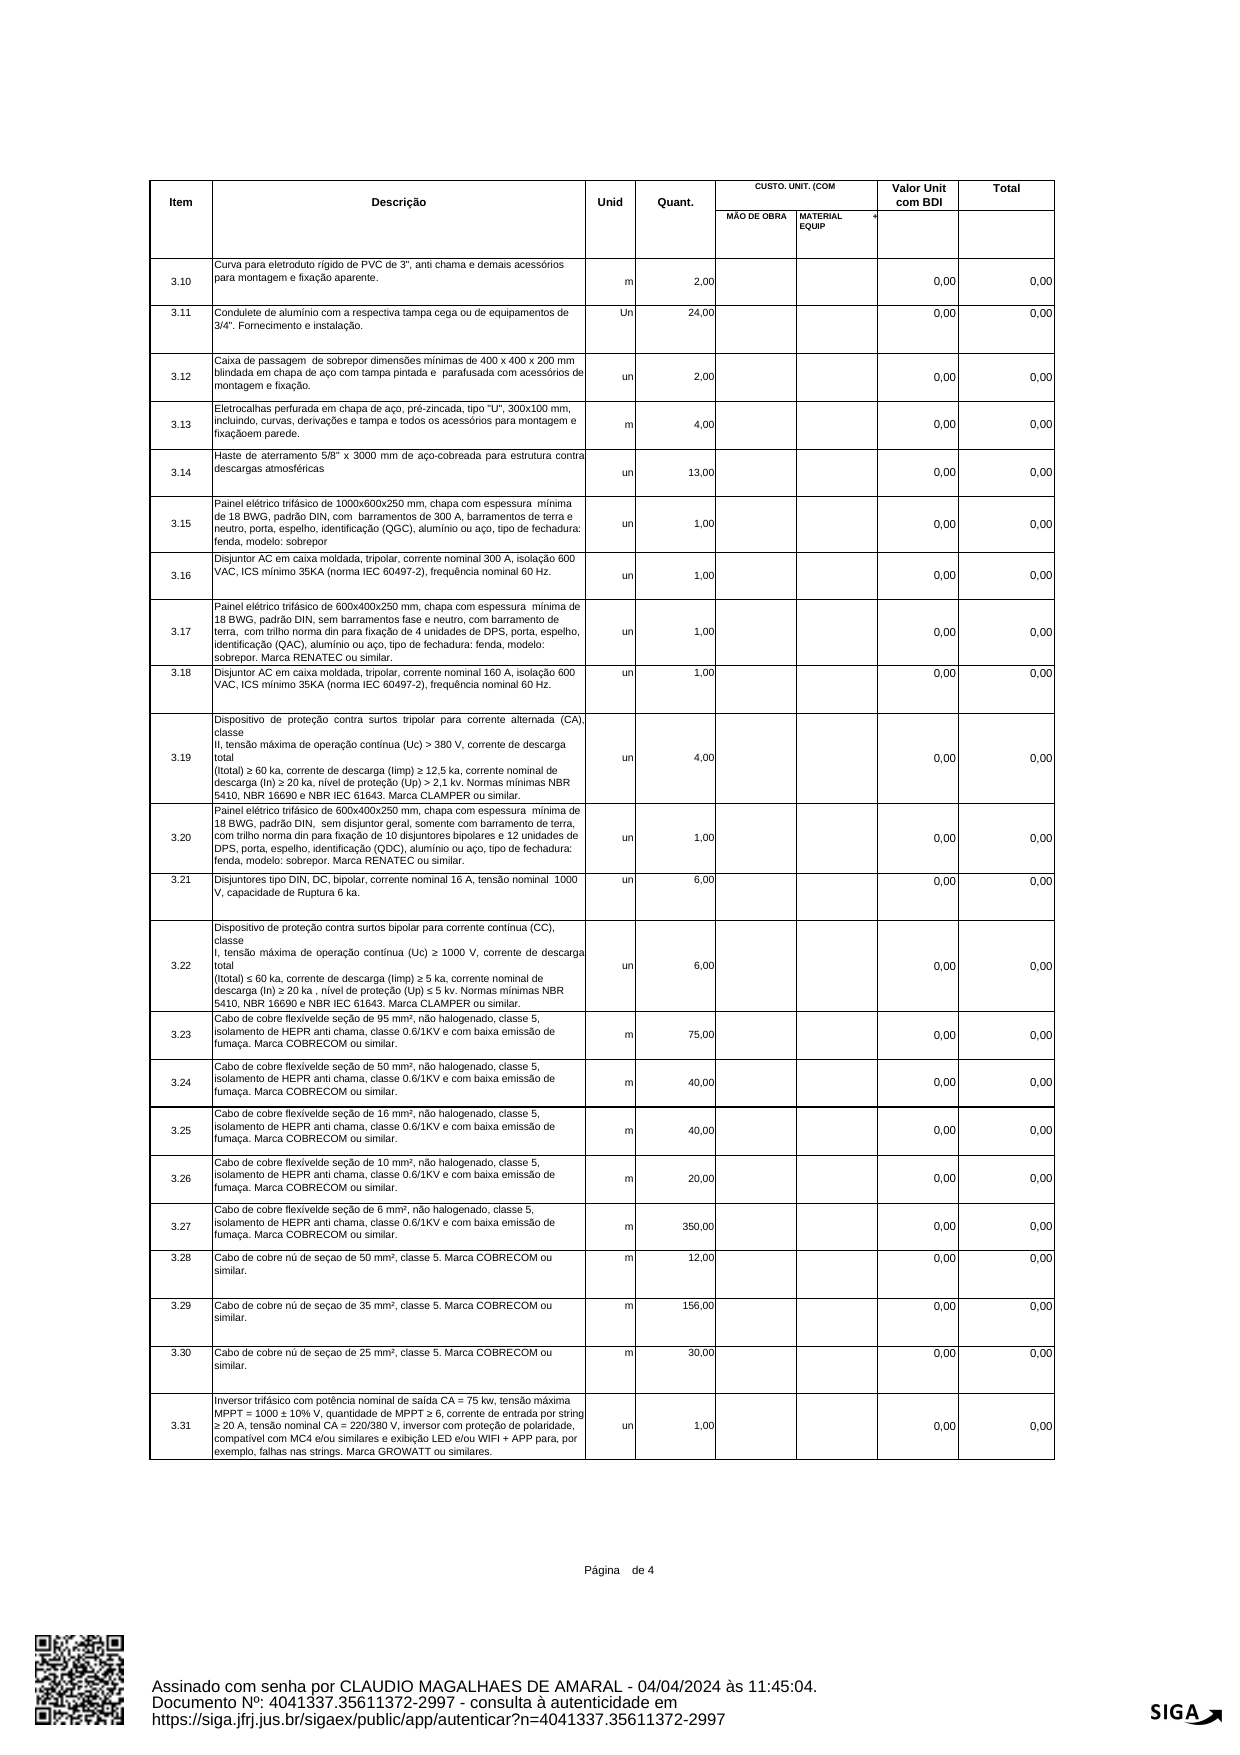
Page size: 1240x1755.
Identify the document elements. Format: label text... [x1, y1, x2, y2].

table_cell [586, 210, 635, 258]
table_cell 3.25 [151, 1108, 212, 1155]
table_cell Cabo de cobre flexívelde seção de 10 mm², não halogenado, classe 5, isolamento de HEPR anti chama, classe 0.6/1KV e com baixa emissão de fumaça. Marca COBRECOM ou similar. [213, 1156, 585, 1202]
table_cell 40,00 [636, 1060, 715, 1106]
table_cell 0,00 [878, 259, 958, 305]
table_cell 20,00 [636, 1156, 715, 1202]
table_cell 24,00 [636, 306, 715, 353]
table_cell 0,00 [959, 874, 1054, 920]
table_cell 0,00 [878, 354, 958, 401]
table_cell 0,00 [959, 306, 1054, 353]
table_cell [716, 553, 796, 599]
table_cell [797, 1156, 877, 1202]
table_cell [797, 306, 877, 353]
table_header Valor Unit com BDI [878, 181, 958, 210]
table_cell 3.26 [151, 1156, 212, 1202]
table_cell Cabo de cobre flexívelde seção de 50 mm², não halogenado, classe 5, isolamento de HEPR anti chama, classe 0.6/1KV e com baixa emissão de fumaça. Marca COBRECOM ou similar. [213, 1060, 585, 1106]
table_cell Un [586, 306, 635, 353]
table_cell 3.28 [151, 1251, 212, 1298]
table_cell [716, 1299, 796, 1346]
table_cell [716, 874, 796, 920]
table_cell m [586, 402, 635, 448]
table_cell Cabo de cobre flexívelde seção de 16 mm², não halogenado, classe 5, isolamento de HEPR anti chama, classe 0.6/1KV e com baixa emissão de fumaça. Marca COBRECOM ou similar. [213, 1108, 585, 1155]
table_cell 2,00 [636, 259, 715, 305]
table_cell 0,00 [878, 306, 958, 353]
table_cell [797, 714, 877, 803]
table_cell [797, 1251, 877, 1298]
table_cell 3.30 [151, 1347, 212, 1393]
table_cell Eletrocalhas perfurada em chapa de aço, pré-zincada, tipo "U", 300x100 mm, incluindo, curvas, derivações e tampa e todos os acessórios para montagem e fixaçãoem parede. [213, 402, 585, 448]
table_cell [716, 497, 796, 552]
table_cell Cabo de cobre nú de seçao de 25 mm², classe 5. Marca COBRECOM ou similar. [213, 1347, 585, 1393]
table_cell 0,00 [959, 1108, 1054, 1155]
table_cell 0,00 [959, 450, 1054, 496]
table_cell 12,00 [636, 1251, 715, 1298]
table_cell [797, 1012, 877, 1059]
table_cell 6,00 [636, 874, 715, 920]
table_cell 0,00 [959, 497, 1054, 552]
table_cell 3.13 [151, 402, 212, 448]
table_cell [716, 1060, 796, 1106]
table_cell 1,00 [636, 1394, 715, 1459]
table_header Item [151, 181, 212, 210]
table_cell 0,00 [878, 714, 958, 803]
table_cell 75,00 [636, 1012, 715, 1059]
table_cell 156,00 [636, 1299, 715, 1346]
table_cell m [586, 1299, 635, 1346]
table_cell m [586, 1108, 635, 1155]
table_cell 0,00 [959, 1347, 1054, 1393]
table_cell [797, 354, 877, 401]
table_cell 1,00 [636, 497, 715, 552]
table_cell 0,00 [878, 804, 958, 873]
table_cell 6,00 [636, 921, 715, 1011]
table_cell 0,00 [959, 600, 1054, 665]
table_cell 4,00 [636, 402, 715, 448]
table_cell [716, 1108, 796, 1155]
table_cell m [586, 1060, 635, 1106]
table_cell un [586, 450, 635, 496]
table_cell 40,00 [636, 1108, 715, 1155]
table_cell 3.17 [151, 600, 212, 665]
table_cell Caixa de passagem de sobrepor dimensões mínimas de 400 x 400 x 200 mm blindada em chapa de aço com tampa pintada e parafusada com acessórios de montagem e fixação. [213, 354, 585, 401]
table_cell MÃO DE OBRA [716, 211, 796, 258]
table_cell m [586, 1204, 635, 1250]
table_cell [797, 666, 877, 712]
table_cell Curva para eletroduto rígido de PVC de 3", anti chama e demais acessórios para montagem e fixação aparente. [213, 259, 585, 305]
table_cell [716, 1012, 796, 1059]
table_cell [716, 402, 796, 448]
table_cell [797, 402, 877, 448]
table_cell 0,00 [878, 402, 958, 448]
table_cell un [586, 921, 635, 1011]
table_cell [716, 714, 796, 803]
table_cell [797, 1060, 877, 1106]
table_cell 30,00 [636, 1347, 715, 1393]
table_cell [797, 600, 877, 665]
table_cell un [586, 497, 635, 552]
table_cell un [586, 874, 635, 920]
table_cell un [586, 666, 635, 712]
table_cell [797, 1299, 877, 1346]
table_cell 0,00 [959, 714, 1054, 803]
table_cell Painel elétrico trifásico de 600x400x250 mm, chapa com espessura mínima de 18 BWG, padrão DIN, sem barramentos fase e neutro, com barramento de terra, com trilho norma din para fixação de 4 unidades de DPS, porta, espelho, identificação (QAC), alumínio ou aço, tipo de fechadura: fenda, modelo: sobrepor. Marca RENATEC ou similar. [213, 600, 585, 665]
table_cell Painel elétrico trifásico de 1000x600x250 mm, chapa com espessura mínima de 18 BWG, padrão DIN, com barramentos de 300 A, barramentos de terra e neutro, porta, espelho, identificação (QGC), alumínio ou aço, tipo de fechadura: fenda, modelo: sobrepor [213, 497, 585, 552]
table_cell m [586, 1156, 635, 1202]
table_cell Disjuntor AC em caixa moldada, tripolar, corrente nominal 300 A, isolação 600 VAC, ICS mínimo 35KA (norma IEC 60497-2), frequência nominal 60 Hz. [213, 553, 585, 599]
table_cell [213, 210, 585, 258]
table_cell 0,00 [959, 1394, 1054, 1459]
table_cell 0,00 [959, 259, 1054, 305]
table_cell 3.14 [151, 450, 212, 496]
table_cell [716, 1251, 796, 1298]
table_cell [716, 1347, 796, 1393]
table_cell 0,00 [959, 1060, 1054, 1106]
table_cell [797, 1394, 877, 1459]
table_header Quant. [636, 181, 715, 210]
table_cell m [586, 1012, 635, 1059]
table_cell un [586, 1394, 635, 1459]
table_cell 3.10 [151, 259, 212, 305]
table_cell Cabo de cobre flexívelde seção de 95 mm², não halogenado, classe 5, isolamento de HEPR anti chama, classe 0.6/1KV e com baixa emissão de fumaça. Marca COBRECOM ou similar. [213, 1012, 585, 1059]
table_cell Cabo de cobre nú de seçao de 50 mm², classe 5. Marca COBRECOM ou similar. [213, 1251, 585, 1298]
table_header Total [959, 181, 1054, 210]
table_cell Inversor trifásico com potência nominal de saída CA = 75 kw, tensão máxima MPPT = 1000 ± 10% V, quantidade de MPPT ≥ 6, corrente de entrada por string ≥ 20 A, tensão nominal CA = 220/380 V, inversor com proteção de polaridade, compatível com MC4 e/ou similares e exibição LED e/ou WIFI + APP para, por exemplo, falhas nas strings. Marca GROWATT ou similares. [213, 1394, 585, 1459]
table_cell 3.23 [151, 1012, 212, 1059]
table_cell 0,00 [878, 1251, 958, 1298]
table_cell 3.12 [151, 354, 212, 401]
table_cell Condulete de alumínio com a respectiva tampa cega ou de equipamentos de 3/4". Fornecimento e instalação. [213, 306, 585, 353]
table_cell 0,00 [878, 1012, 958, 1059]
table_cell 2,00 [636, 354, 715, 401]
table_cell 3.21 [151, 874, 212, 920]
table_cell un [586, 354, 635, 401]
table_cell 0,00 [878, 600, 958, 665]
table_cell Painel elétrico trifásico de 600x400x250 mm, chapa com espessura mínima de 18 BWG, padrão DIN, sem disjuntor geral, somente com barramento de terra, com trilho norma din para fixação de 10 disjuntores bipolares e 12 unidades de DPS, porta, espelho, identificação (QDC), alumínio ou aço, tipo de fechadura: fenda, modelo: sobrepor. Marca RENATEC ou similar. [213, 804, 585, 873]
table_cell 3.24 [151, 1060, 212, 1106]
table_cell Disjuntores tipo DIN, DC, bipolar, corrente nominal 16 A, tensão nominal 1000 V, capacidade de Ruptura 6 ka. [213, 874, 585, 920]
table_cell 0,00 [959, 354, 1054, 401]
table_cell [878, 211, 958, 258]
table_cell m [586, 1251, 635, 1298]
table_cell 350,00 [636, 1204, 715, 1250]
table_cell 0,00 [878, 666, 958, 712]
table_cell Haste de aterramento 5/8" x 3000 mm de aço-cobreada para estrutura contra descargas atmosféricas [213, 450, 585, 496]
table_cell 0,00 [959, 553, 1054, 599]
table_cell un [586, 804, 635, 873]
table_cell [716, 259, 796, 305]
table_cell [797, 259, 877, 305]
table_cell [716, 450, 796, 496]
table_cell 0,00 [878, 1204, 958, 1250]
table_cell Cabo de cobre nú de seçao de 35 mm², classe 5. Marca COBRECOM ou similar. [213, 1299, 585, 1346]
table_cell [797, 1347, 877, 1393]
table_cell [716, 1204, 796, 1250]
table_header Unid [586, 181, 635, 210]
table_cell [716, 804, 796, 873]
table_cell 3.18 [151, 666, 212, 712]
table_cell 0,00 [878, 1060, 958, 1106]
table_cell 0,00 [878, 1347, 958, 1393]
table_cell 3.20 [151, 804, 212, 873]
table_cell 0,00 [878, 1108, 958, 1155]
table_header Descrição [213, 181, 585, 210]
table_cell 4,00 [636, 714, 715, 803]
table_cell [959, 211, 1054, 258]
table_cell un [586, 600, 635, 665]
table_cell 3.16 [151, 553, 212, 599]
table_cell 3.22 [151, 921, 212, 1011]
table_cell [716, 600, 796, 665]
table_cell 0,00 [878, 921, 958, 1011]
table_cell [716, 1394, 796, 1459]
table_cell 1,00 [636, 600, 715, 665]
table_cell 0,00 [959, 1204, 1054, 1250]
table_cell [797, 450, 877, 496]
table_cell un [586, 553, 635, 599]
table_cell [797, 921, 877, 1011]
table_cell 3.19 [151, 714, 212, 803]
table_cell 1,00 [636, 804, 715, 873]
table_cell [797, 1204, 877, 1250]
table_cell un [586, 714, 635, 803]
table_cell 0,00 [959, 1251, 1054, 1298]
table_cell [716, 921, 796, 1011]
table_cell 0,00 [878, 1394, 958, 1459]
table_cell [636, 210, 715, 258]
table_cell Dispositivo de proteção contra surtos tripolar para corrente alternada (CA), classe II, tensão máxima de operação contínua (Uc) > 380 V, corrente de descarga total (Itotal) ≥ 60 ka, corrente de descarga (Iimp) ≥ 12,5 ka, corrente nominal de descarga (In) ≥ 20 ka, nível de proteção (Up) > 2,1 kv. Normas mínimas NBR 5410, NBR 16690 e NBR IEC 61643. Marca CLAMPER ou similar. [213, 714, 585, 803]
table_cell 0,00 [878, 450, 958, 496]
table_cell 3.27 [151, 1204, 212, 1250]
table_cell 0,00 [878, 1156, 958, 1202]
table_cell 3.31 [151, 1394, 212, 1459]
table_cell [797, 1108, 877, 1155]
table_cell [716, 666, 796, 712]
table_cell 1,00 [636, 666, 715, 712]
table_cell 0,00 [878, 1299, 958, 1346]
table_cell 13,00 [636, 450, 715, 496]
table_cell 0,00 [878, 497, 958, 552]
table_cell 1,00 [636, 553, 715, 599]
table_cell MATERIAL + EQUIP [797, 211, 877, 258]
table_cell [797, 553, 877, 599]
table_cell Dispositivo de proteção contra surtos bipolar para corrente contínua (CC), classe I, tensão máxima de operação contínua (Uc) ≥ 1000 V, corrente de descarga total (Itotal) ≤ 60 ka, corrente de descarga (Iimp) ≥ 5 ka, corrente nominal de descarga (In) ≥ 20 ka , nível de proteção (Up) ≤ 5 kv. Normas mínimas NBR 5410, NBR 16690 e NBR IEC 61643. Marca CLAMPER ou similar. [213, 921, 585, 1011]
table_cell [151, 210, 212, 258]
table_cell 0,00 [959, 1299, 1054, 1346]
table_cell [716, 1156, 796, 1202]
table_cell 3.15 [151, 497, 212, 552]
table_cell 0,00 [959, 921, 1054, 1011]
table_cell 0,00 [959, 666, 1054, 712]
table_cell 3.29 [151, 1299, 212, 1346]
table_cell 0,00 [959, 1156, 1054, 1202]
table_cell 0,00 [959, 804, 1054, 873]
table_cell Disjuntor AC em caixa moldada, tripolar, corrente nominal 160 A, isolação 600 VAC, ICS mínimo 35KA (norma IEC 60497-2), frequência nominal 60 Hz. [213, 666, 585, 712]
table_cell [797, 874, 877, 920]
table_cell m [586, 259, 635, 305]
table_cell 3.11 [151, 306, 212, 353]
table_cell 0,00 [959, 402, 1054, 448]
table_cell 0,00 [959, 1012, 1054, 1059]
table_cell 0,00 [878, 553, 958, 599]
table_cell m [586, 1347, 635, 1393]
table_cell [716, 306, 796, 353]
table_cell Cabo de cobre flexívelde seção de 6 mm², não halogenado, classe 5, isolamento de HEPR anti chama, classe 0.6/1KV e com baixa emissão de fumaça. Marca COBRECOM ou similar. [213, 1204, 585, 1250]
table_cell [797, 804, 877, 873]
table_header CUSTO. UNIT. (COM [716, 181, 877, 210]
table_cell [716, 354, 796, 401]
table_cell 0,00 [878, 874, 958, 920]
table_cell [797, 497, 877, 552]
